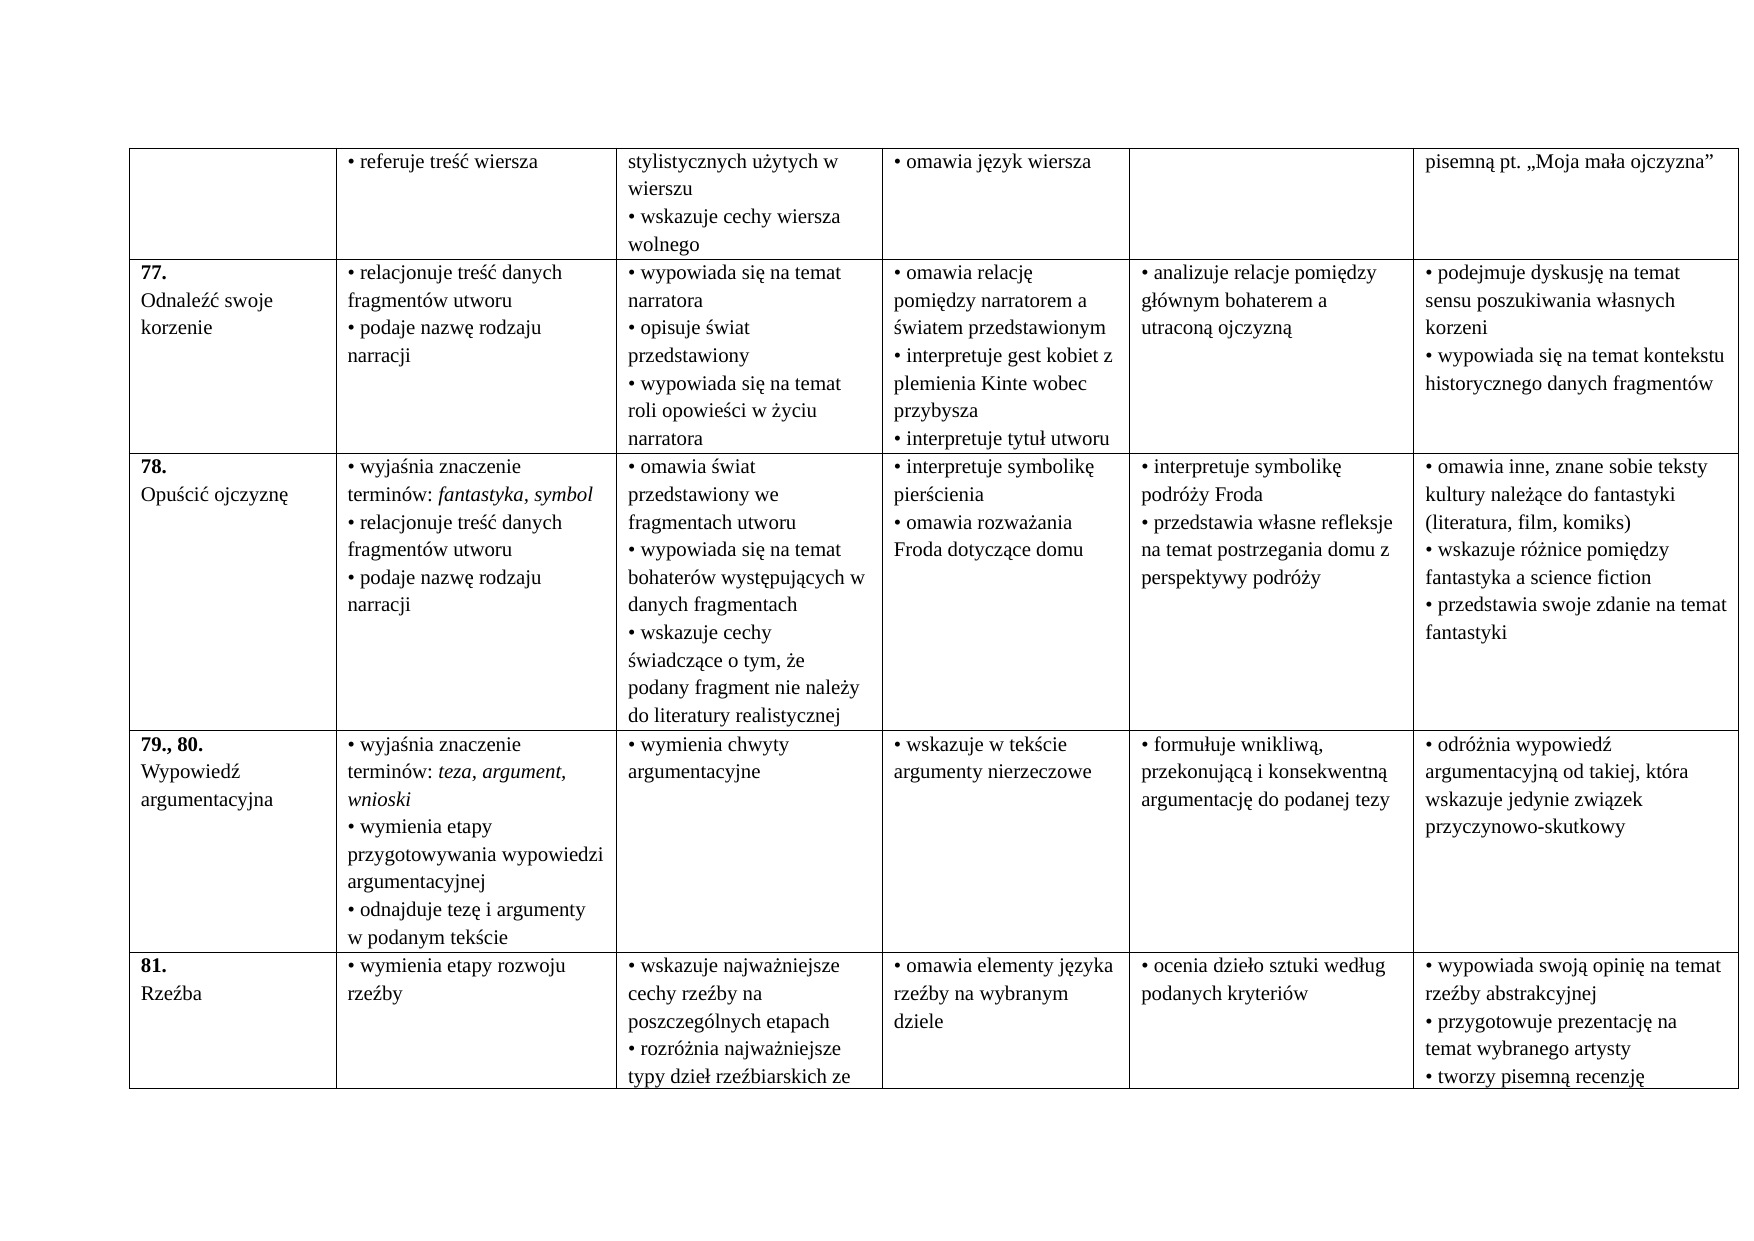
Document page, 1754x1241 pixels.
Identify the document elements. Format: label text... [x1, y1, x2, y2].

table_cell 79., 80. Wypowiedź argumentacyjna [130, 731, 336, 952]
table_cell • wypowiada się na temat narratora • opisuje świat przedstawiony • wypowiada się na temat roli opowieści w życiu narratora [617, 260, 882, 453]
table_cell • wypowiada swoją opinię na temat rzeźby abstrakcyjnej • przygotowuje prezentację na temat wybranego artysty • tworzy pisemną recenzję [1414, 953, 1738, 1088]
table_cell • wskazuje najważniejsze cechy rzeźby na poszczególnych etapach • rozróżnia najważniejsze typy dzieł rzeźbiarskich ze [617, 953, 882, 1088]
table_cell • interpretuje symbolikę podróży Froda • przedstawia własne refleksje na temat postrzegania domu z perspektywy podróży [1130, 454, 1413, 730]
table_cell • wyjaśnia znaczenie terminów: fantastyka, symbol • relacjonuje treść danych fragmentów utworu • podaje nazwę rodzaju narracji [337, 454, 616, 730]
table_cell • wymienia etapy rozwoju rzeźby [337, 953, 616, 1088]
table_cell pisemną pt. „Moja mała ojczyzna” [1414, 149, 1738, 259]
table_cell • analizuje relacje pomiędzy głównym bohaterem a utraconą ojczyzną [1130, 260, 1413, 453]
table_cell • odróżnia wypowiedź argumentacyjną od takiej, która wskazuje jedynie związek przyczynowo-skutkowy [1414, 731, 1738, 952]
table_cell • formułuje wnikliwą, przekonującą i konsekwentną argumentację do podanej tezy [1130, 731, 1413, 952]
table_cell stylistycznych użytych w wierszu • wskazuje cechy wiersza wolnego [617, 149, 882, 259]
table_cell [130, 149, 336, 259]
table_cell • referuje treść wiersza [337, 149, 616, 259]
table_cell • omawia świat przedstawiony we fragmentach utworu • wypowiada się na temat bohaterów występujących w danych fragmentach • wskazuje cechy świadczące o tym, że podany fragment nie należy do literatury realistycznej [617, 454, 882, 730]
table_cell • omawia elementy języka rzeźby na wybranym dziele [883, 953, 1129, 1088]
table_cell 77. Odnaleźć swoje korzenie [130, 260, 336, 453]
table_cell • podejmuje dyskusję na temat sensu poszukiwania własnych korzeni • wypowiada się na temat kontekstu historycznego danych fragmentów [1414, 260, 1738, 453]
table_cell • ocenia dzieło sztuki według podanych kryteriów [1130, 953, 1413, 1088]
table_cell 81. Rzeźba [130, 953, 336, 1088]
table_cell • wyjaśnia znaczenie terminów: teza, argument, wnioski • wymienia etapy przygotowywania wypowiedzi argumentacyjnej • odnajduje tezę i argumenty w podanym tekście [337, 731, 616, 952]
table_cell • omawia inne, znane sobie teksty kultury należące do fantastyki (literatura, film, komiks) • wskazuje różnice pomiędzy fantastyka a science fiction • przedstawia swoje zdanie na temat fantastyki [1414, 454, 1738, 730]
table_cell • wymienia chwyty argumentacyjne [617, 731, 882, 952]
table_cell • interpretuje symbolikę pierścienia • omawia rozważania Froda dotyczące domu [883, 454, 1129, 730]
table_cell • omawia język wiersza [883, 149, 1129, 259]
table_cell • wskazuje w tekście argumenty nierzeczowe [883, 731, 1129, 952]
table_cell [1130, 149, 1413, 259]
table_cell • relacjonuje treść danych fragmentów utworu • podaje nazwę rodzaju narracji [337, 260, 616, 453]
table_cell • omawia relację pomiędzy narratorem a światem przedstawionym • interpretuje gest kobiet z plemienia Kinte wobec przybysza • interpretuje tytuł utworu [883, 260, 1129, 453]
table_cell 78. Opuścić ojczyznę [130, 454, 336, 730]
